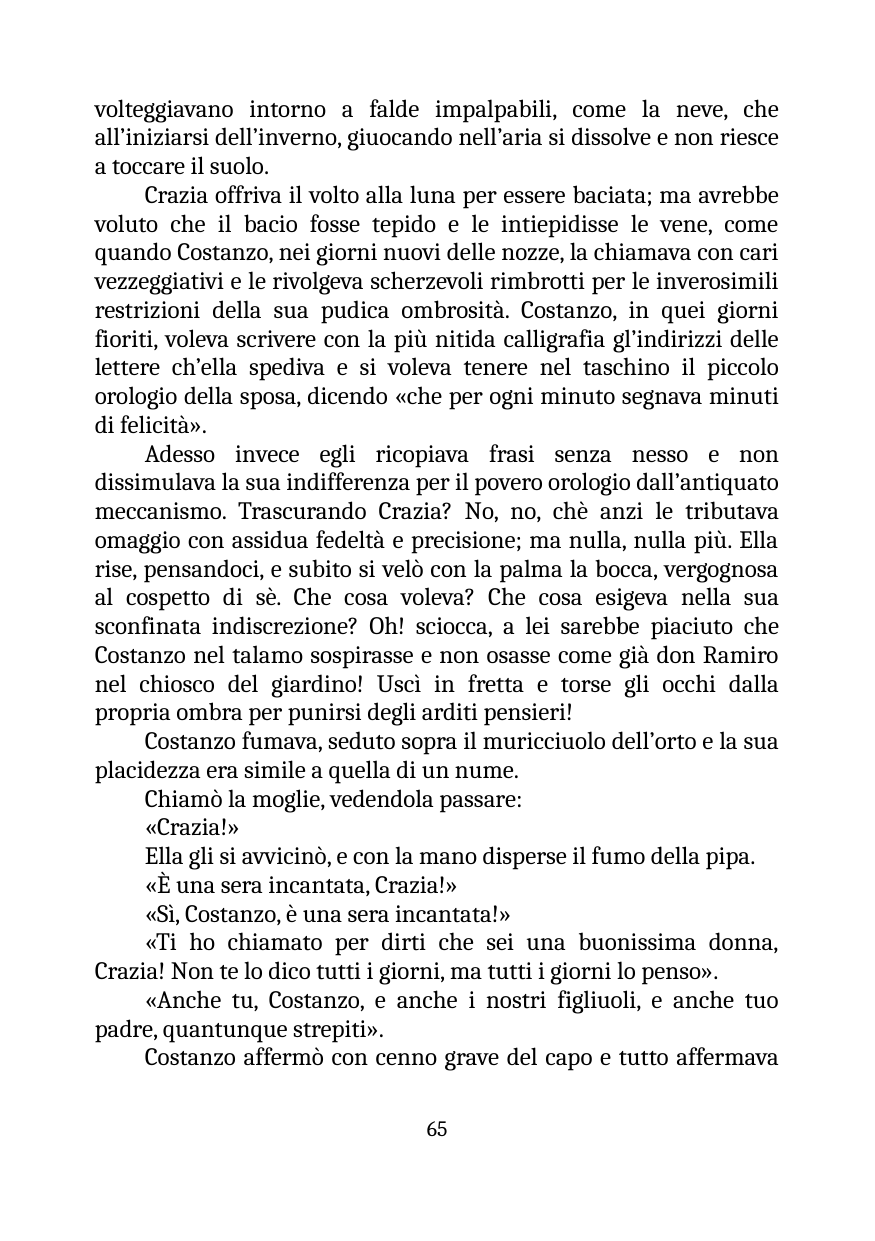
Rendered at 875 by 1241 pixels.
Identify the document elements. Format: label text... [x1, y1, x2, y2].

text «Anche tu, Costanzo, e anche i nostri figliuoli, e anche tuo padre, quantunque strepiti». [94, 986, 779, 1043]
text volteggiavano intorno a falde impalpabili, come la neve, che all’iniziarsi dell’inverno, giuocando nell’aria si dissolve e non riesce a toccare il suolo. [94, 94, 779, 181]
text Adesso invece egli ricopiava frasi senza nesso e non dissimulava la sua indifferenza per il povero orologio dall’antiquato meccanismo. Trascurando Crazia? No, no, chè anzi le tributava omaggio con assidua fedeltà e precisione; ma nulla, nulla più. Ella rise, pensandoci, e subito si velò con la palma la bocca, vergognosa al cospetto di sè. Che cosa voleva? Che cosa esigeva nella sua sconfinata indiscrezione? Oh! sciocca, a lei sarebbe piaciuto che Costanzo nel talamo sospirasse e non osasse come già don Ramiro nel chiosco del giardino! Uscì in fretta e torse gli occhi dalla propria ombra per punirsi degli arditi pensieri! [94, 439, 779, 727]
text «Ti ho chiamato per dirti che sei una buonissima donna, Crazia! Non te lo dico tutti i giorni, ma tutti i giorni lo penso». [94, 928, 779, 986]
text «È una sera incantata, Crazia!» [94, 871, 779, 899]
text Costanzo fumava, seduto sopra il muricciuolo dell’orto e la sua placidezza era simile a quella di un nume. [94, 727, 779, 784]
text Costanzo affermò con cenno grave del capo e tutto affermava [94, 1043, 779, 1072]
text «Sì, Costanzo, è una sera incantata!» [94, 899, 779, 928]
text Ella gli si avvicinò, e con la mano disperse il fumo della pipa. [94, 842, 779, 871]
text Crazia offriva il volto alla luna per essere baciata; ma avrebbe voluto che il bacio fosse tepido e le intiepidisse le vene, come quando Costanzo, nei giorni nuovi delle nozze, la chiamava con cari vezzeggiativi e le rivolgeva scherzevoli rimbrotti per le inverosimili restrizioni della sua pudica ombrosità. Costanzo, in quei giorni fioriti, voleva scrivere con la più nitida calligrafia gl’indirizzi delle lettere ch’ella spediva e si voleva tenere nel taschino il piccolo orologio della sposa, dicendo «che per ogni minuto segnava minuti di felicità». [94, 181, 779, 439]
text Chiamò la moglie, vedendola passare: [94, 784, 779, 813]
text «Crazia!» [94, 813, 779, 842]
